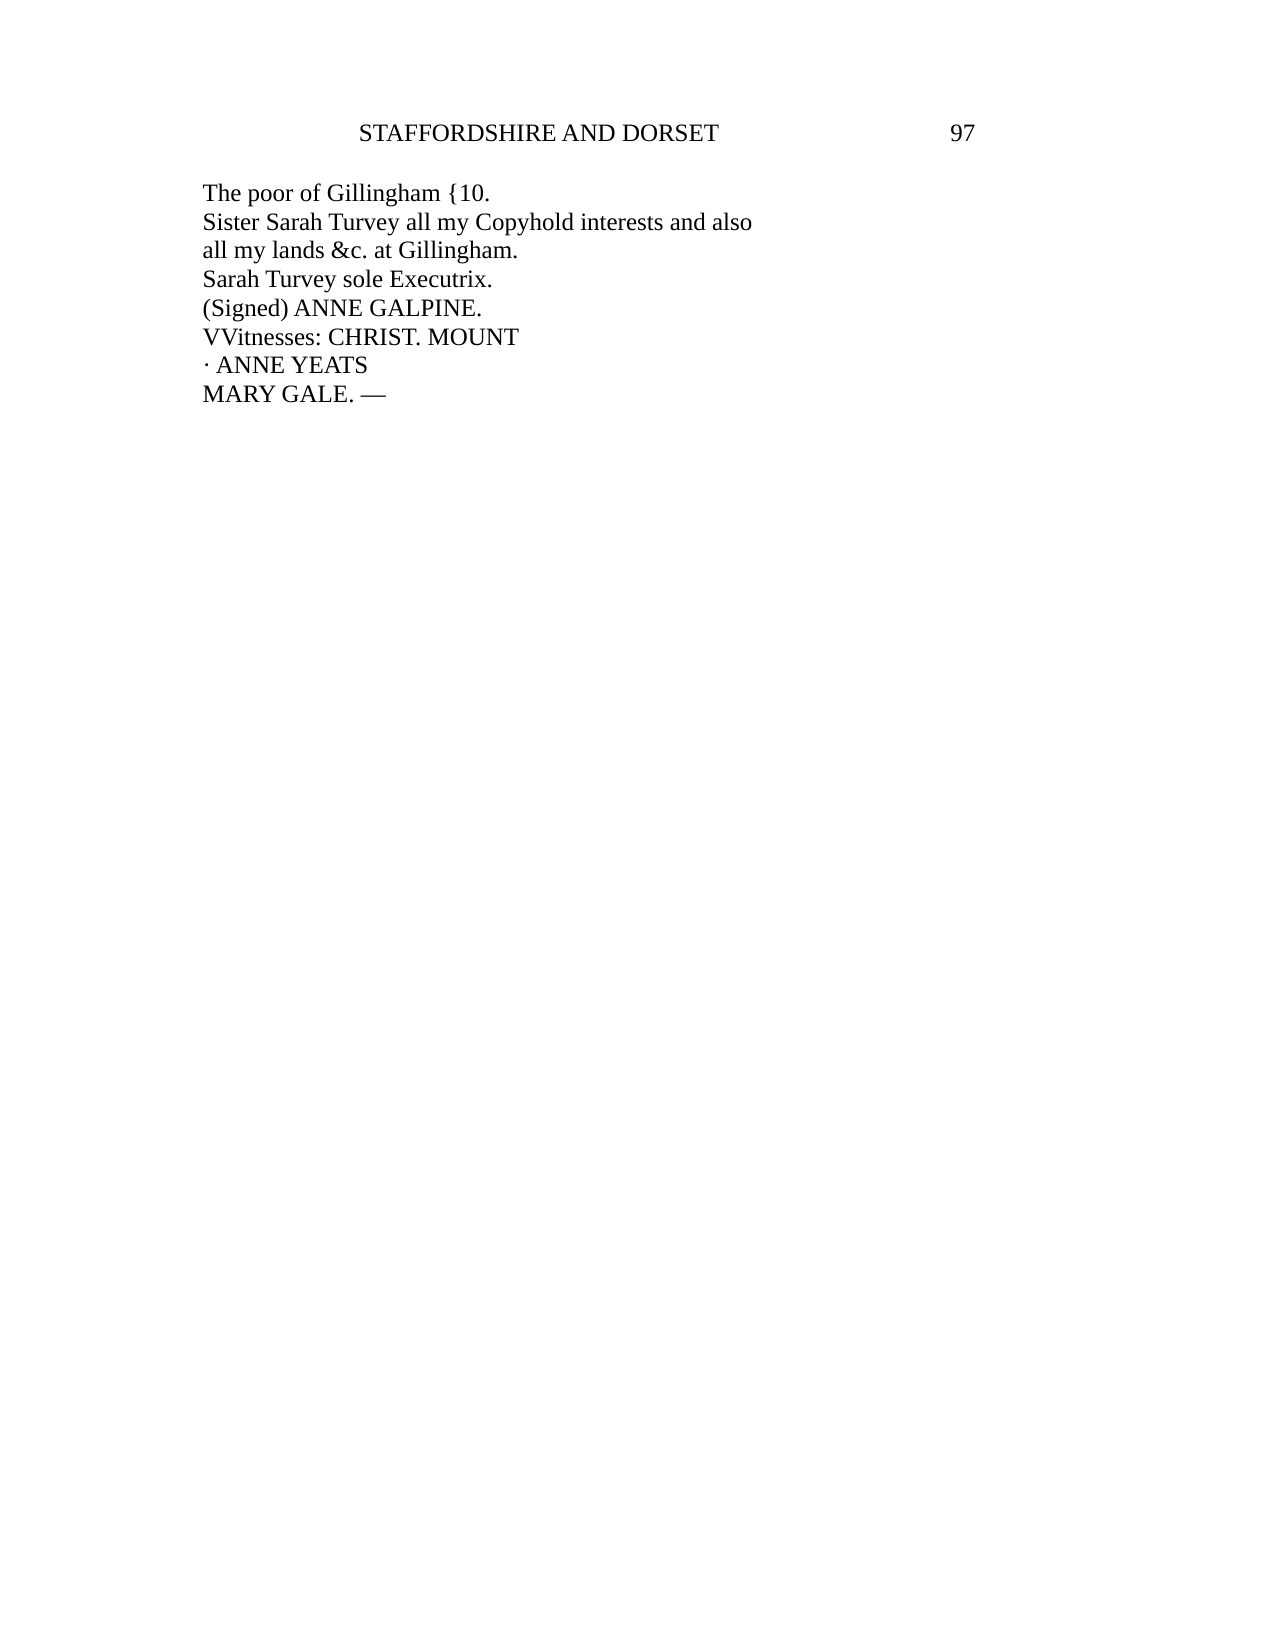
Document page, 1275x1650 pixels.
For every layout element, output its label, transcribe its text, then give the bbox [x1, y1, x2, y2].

text all my lands &c. at Gillingham. [150, 236, 975, 264]
text Sarah Turvey sole Executrix. [150, 264, 975, 293]
text · ANNE YEATS [150, 351, 975, 379]
text MARY GALE. — [150, 379, 975, 408]
text VVitnesses: CHRIST. MOUNT [150, 322, 975, 351]
text Sister Sarah Turvey all my Copyhold interests and also [150, 207, 975, 236]
text (Signed) ANNE GALPINE. [150, 293, 975, 322]
text The poor of Gillingham {10. [150, 178, 975, 207]
